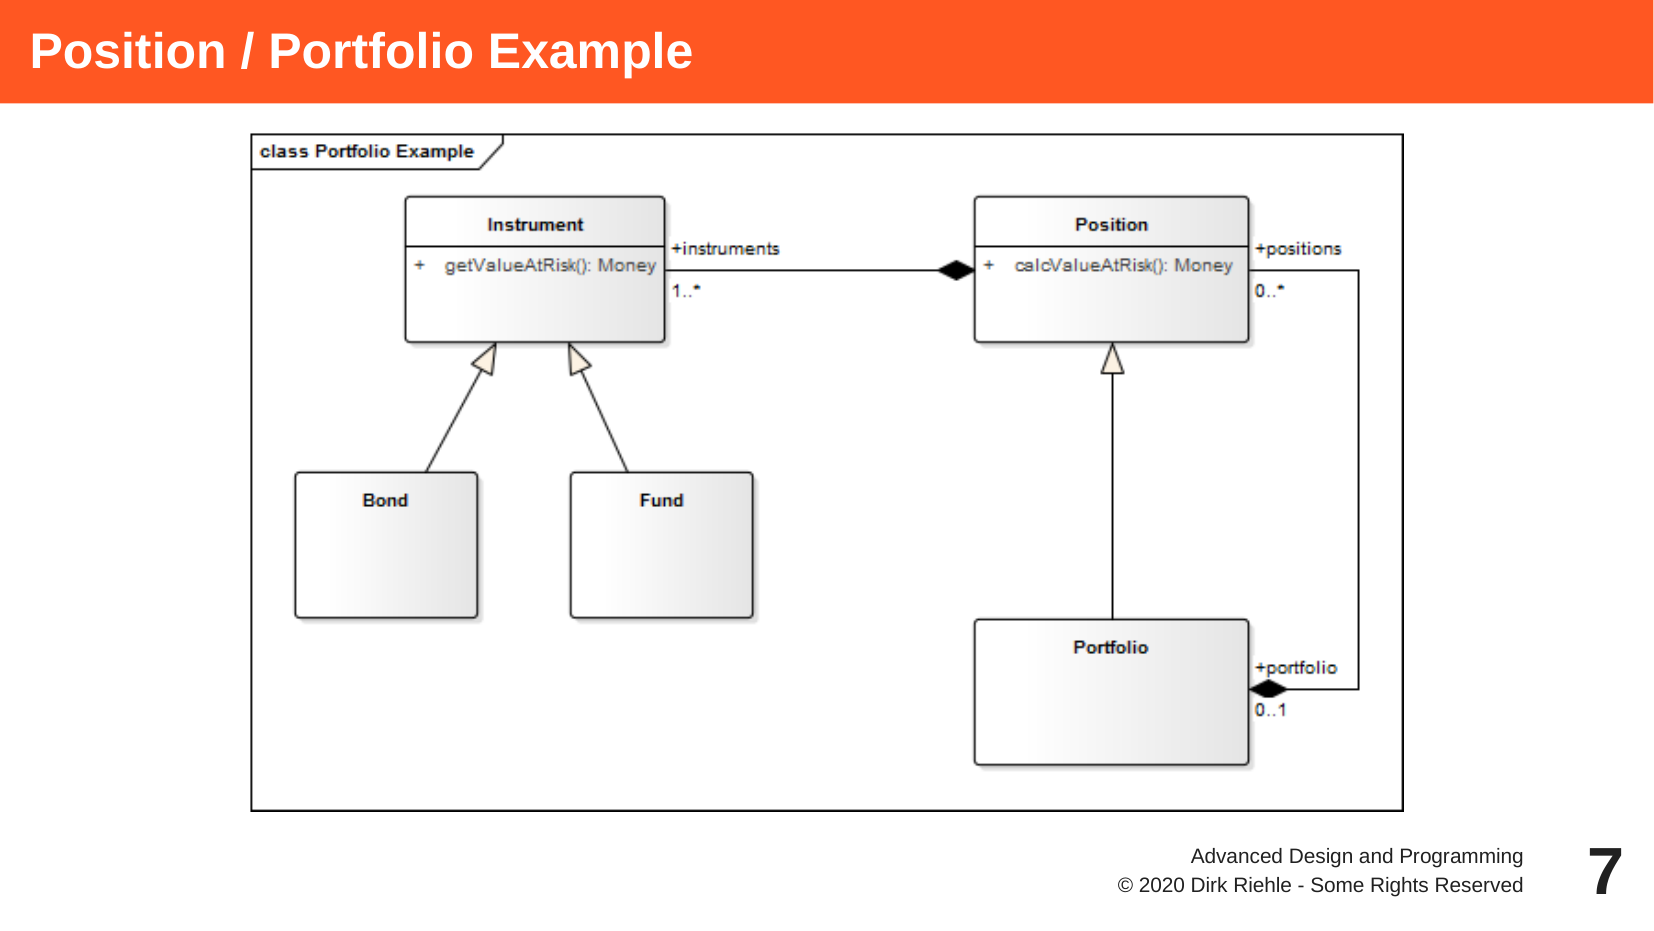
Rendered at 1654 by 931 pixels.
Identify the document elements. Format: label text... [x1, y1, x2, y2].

picture [249, 132, 1404, 813]
title Position / Portfolio Example [0, 0, 1654, 104]
